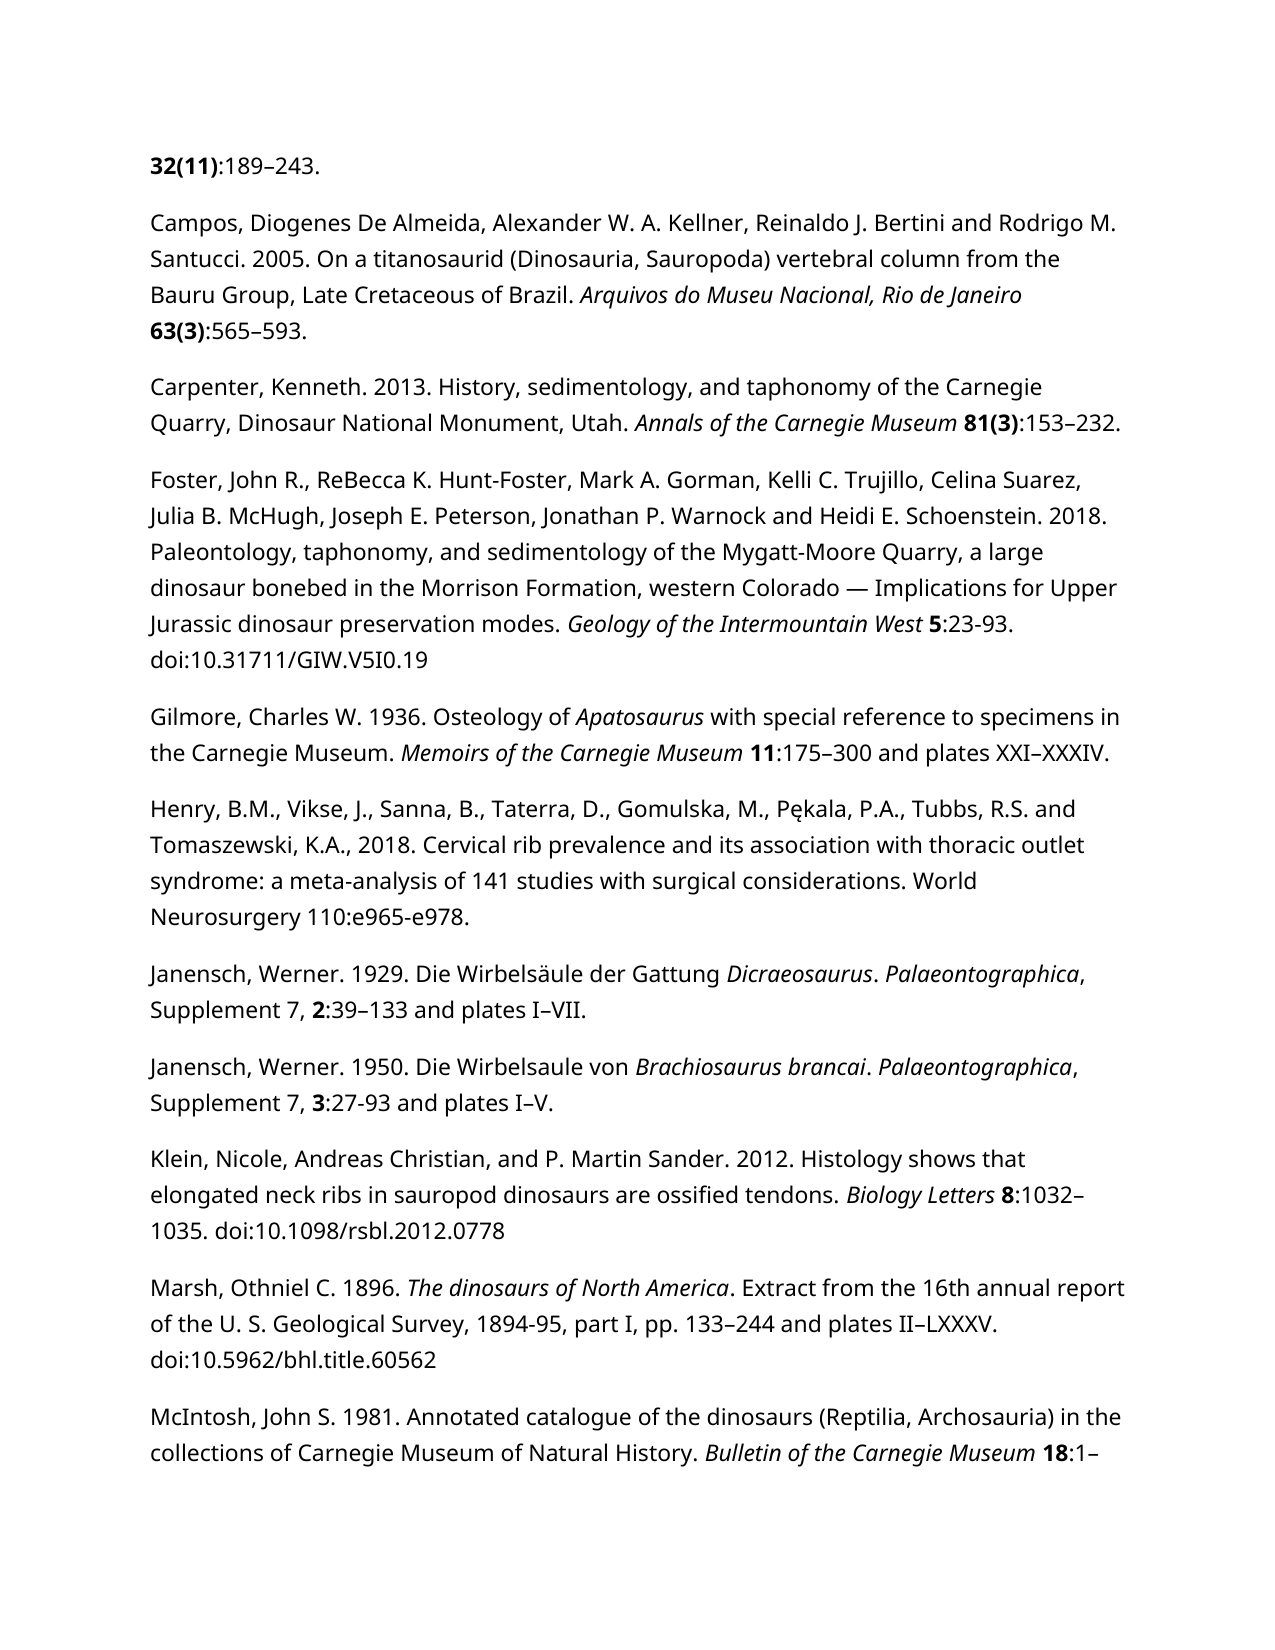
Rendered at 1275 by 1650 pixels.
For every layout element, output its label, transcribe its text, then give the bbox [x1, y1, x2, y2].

text Janensch, Werner. 1950. Die Wirbelsaule von Brachiosaurus brancai. Palaeontographica, Supplement 7, 3:27-93 and plates I–V. [150, 1051, 1125, 1118]
text Janensch, Werner. 1929. Die Wirbelsäule der Gattung Dicraeosaurus. Palaeontographica, Supplement 7, 2:39–133 and plates I–VII. [150, 958, 1125, 1025]
text Henry, B.M., Vikse, J., Sanna, B., Taterra, D., Gomulska, M., Pękala, P.A., Tubbs, R.S. and Tomaszewski, K.A., 2018. Cervical rib prevalence and its association with thoracic outlet syndrome: a meta-analysis of 141 studies with surgical considerations. World Neurosurgery 110:e965-e978. [150, 793, 1125, 932]
text Foster, John R., ReBecca K. Hunt-Foster, Mark A. Gorman, Kelli C. Trujillo, Celina Suarez, Julia B. McHugh, Joseph E. Peterson, Jonathan P. Warnock and Heidi E. Schoenstein. 2018. Paleontology, taphonomy, and sedimentology of the Mygatt-Moore Quarry, a large dinosaur bonebed in the Morrison Formation, western Colorado — Implications for Upper Jurassic dinosaur preservation modes. Geology of the Intermountain West 5:23-93. doi:10.31711/GIW.V5I0.19 [150, 464, 1125, 675]
text 32(11):189–243. [150, 150, 1125, 181]
text Carpenter, Kenneth. 2013. History, sedimentology, and taphonomy of the Carnegie Quarry, Dinosaur National Monument, Utah. Annals of the Carnegie Museum 81(3):153–232. [150, 371, 1125, 438]
text Gilmore, Charles W. 1936. Osteology of Apatosaurus with special reference to specimens in the Carnegie Museum. Memoirs of the Carnegie Museum 11:175–300 and plates XXI–XXXIV. [150, 701, 1125, 768]
text Klein, Nicole, Andreas Christian, and P. Martin Sander. 2012. Histology shows that elongated neck ribs in sauropod dinosaurs are ossified tendons. Biology Letters 8:1032–1035. doi:10.1098/rsbl.2012.0778 [150, 1143, 1125, 1246]
text McIntosh, John S. 1981. Annotated catalogue of the dinosaurs (Reptilia, Archosauria) in the collections of Carnegie Museum of Natural History. Bulletin of the Carnegie Museum 18:1– [150, 1401, 1125, 1468]
text Campos, Diogenes De Almeida, Alexander W. A. Kellner, Reinaldo J. Bertini and Rodrigo M. Santucci. 2005. On a titanosaurid (Dinosauria, Sauropoda) vertebral column from the Bauru Group, Late Cretaceous of Brazil. Arquivos do Museu Nacional, Rio de Janeiro 63(3):565–593. [150, 207, 1125, 346]
text Marsh, Othniel C. 1896. The dinosaurs of North America. Extract from the 16th annual report of the U. S. Geological Survey, 1894-95, part I, pp. 133–244 and plates II–LXXXV. doi:10.5962/bhl.title.60562 [150, 1272, 1125, 1375]
